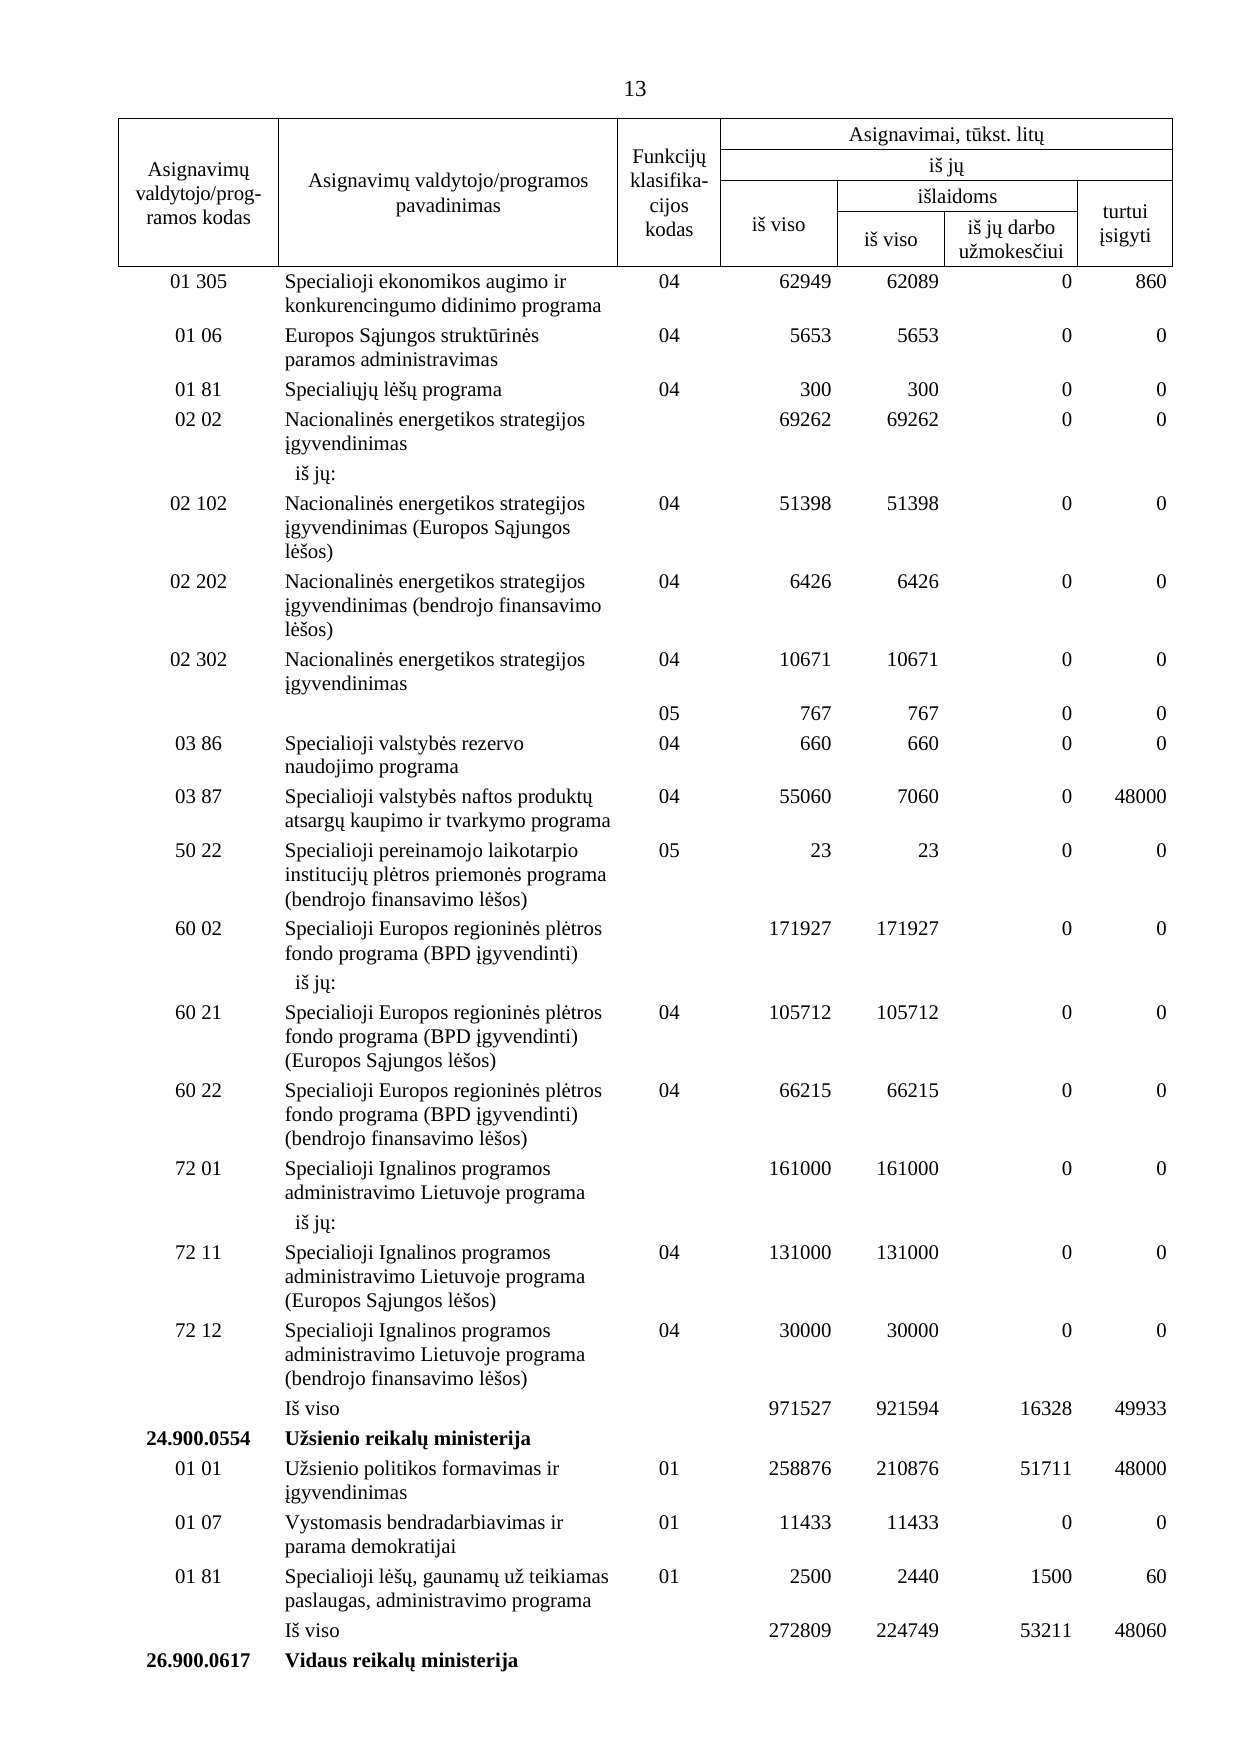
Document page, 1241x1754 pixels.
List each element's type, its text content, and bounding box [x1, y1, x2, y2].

table_cell [720, 1207, 837, 1237]
table_cell 0 [1078, 320, 1172, 374]
table_header Asignavimai, tūkst. litų [721, 119, 1172, 149]
table_cell 0 [1078, 914, 1172, 967]
table_cell 105712 [837, 997, 944, 1075]
table_cell [618, 1423, 720, 1453]
table_cell 23 [720, 835, 837, 913]
table_cell [618, 1645, 720, 1675]
table_cell 01 [618, 1453, 720, 1507]
table_cell Specialioji Ignalinos programos administravimo Lietuvoje programa (bendrojo finansavimo lėšos) [279, 1315, 618, 1393]
table_cell Iš viso [279, 1615, 618, 1645]
table_cell 01 [618, 1561, 720, 1615]
table_cell 69262 [720, 404, 837, 458]
table_cell 04 [618, 267, 720, 320]
table_cell 49933 [1078, 1393, 1172, 1423]
table_cell 04 [618, 566, 720, 644]
table_cell 161000 [720, 1153, 837, 1207]
table_cell 48000 [1078, 781, 1172, 835]
table_cell 04 [618, 644, 720, 698]
table_cell [945, 1645, 1078, 1675]
table_cell Specialioji lėšų, gaunamų už teikiamas paslaugas, administravimo programa [279, 1561, 618, 1615]
table_cell 0 [1078, 1507, 1172, 1561]
table_cell iš jų: [279, 458, 618, 488]
table_cell [1078, 1645, 1172, 1675]
table_cell 04 [618, 1237, 720, 1315]
table_cell Nacionalinės energetikos strategijos įgyvendinimas (bendrojo finansavimo lėšos) [279, 566, 618, 644]
table_cell 0 [945, 404, 1078, 458]
table_cell 0 [1078, 566, 1172, 644]
table_cell 66215 [837, 1075, 944, 1153]
table_cell 03 86 [118, 728, 278, 781]
table_cell iš jų: [279, 1207, 618, 1237]
table_cell [618, 968, 720, 997]
table_cell 0 [945, 914, 1078, 967]
table_cell 210876 [837, 1453, 944, 1507]
table_cell 0 [945, 1075, 1078, 1153]
table_cell Nacionalinės energetikos strategijos įgyvendinimas [279, 644, 618, 698]
table_cell [837, 968, 944, 997]
table_cell [118, 698, 278, 727]
table_cell 0 [945, 698, 1078, 727]
table_cell [618, 1393, 720, 1423]
table_cell 5653 [837, 320, 944, 374]
table_cell 62949 [720, 267, 837, 320]
table_cell 66215 [720, 1075, 837, 1153]
table_cell Specialioji pereinamojo laikotarpio institucijų plėtros priemonės programa (bendrojo finansavimo lėšos) [279, 835, 618, 913]
table_cell 05 [618, 698, 720, 727]
table_cell 0 [1078, 374, 1172, 404]
table_cell 24.900.0554 [118, 1423, 278, 1453]
table_cell 0 [945, 644, 1078, 698]
table_cell 30000 [720, 1315, 837, 1393]
table_cell 02 02 [118, 404, 278, 458]
table_cell 300 [720, 374, 837, 404]
table_cell [618, 1207, 720, 1237]
table_cell Specialiųjų lėšų programa [279, 374, 618, 404]
table_cell turtui įsigyti [1078, 181, 1172, 266]
table_cell [945, 458, 1078, 488]
table_cell 04 [618, 320, 720, 374]
table_cell 72 01 [118, 1153, 278, 1207]
table_cell [720, 968, 837, 997]
table_cell Specialioji ekonomikos augimo ir konkurencingumo didinimo programa [279, 267, 618, 320]
table_cell [618, 404, 720, 458]
table_cell iš viso [838, 212, 944, 266]
table_cell 60 [1078, 1561, 1172, 1615]
table_cell 01 [618, 1507, 720, 1561]
table_cell Vidaus reikalų ministerija [279, 1645, 618, 1675]
table_cell [618, 1153, 720, 1207]
table_cell 51711 [945, 1453, 1078, 1507]
table_cell 0 [1078, 1075, 1172, 1153]
table_cell [945, 1207, 1078, 1237]
table_cell 01 07 [118, 1507, 278, 1561]
table_cell 0 [1078, 835, 1172, 913]
table_cell 971527 [720, 1393, 837, 1423]
table_cell [720, 1423, 837, 1453]
table_cell Užsienio reikalų ministerija [279, 1423, 618, 1453]
table_cell 01 01 [118, 1453, 278, 1507]
table_cell Nacionalinės energetikos strategijos įgyvendinimas (Europos Sąjungos lėšos) [279, 488, 618, 566]
table_cell [118, 1615, 278, 1645]
table_cell 02 302 [118, 644, 278, 698]
table_cell 05 [618, 835, 720, 913]
table_cell Specialioji Europos regioninės plėtros fondo programa (BPD įgyvendinti) (bendrojo finansavimo lėšos) [279, 1075, 618, 1153]
table_cell 69262 [837, 404, 944, 458]
table_cell 660 [720, 728, 837, 781]
table_cell [1078, 968, 1172, 997]
table_cell Iš viso [279, 1393, 618, 1423]
table_cell [618, 1615, 720, 1645]
table_cell 0 [945, 488, 1078, 566]
table_header Asignavimų valdytojo/programos pavadinimas [279, 119, 617, 266]
table_cell 0 [1078, 404, 1172, 458]
table_cell 04 [618, 997, 720, 1075]
table_cell 6426 [720, 566, 837, 644]
table_cell Specialioji valstybės naftos produktų atsargų kaupimo ir tvarkymo programa [279, 781, 618, 835]
table_cell [1078, 1423, 1172, 1453]
table_cell 767 [837, 698, 944, 727]
table_cell Vystomasis bendradarbiavimas ir parama demokratijai [279, 1507, 618, 1561]
table_cell 0 [945, 835, 1078, 913]
table_cell 11433 [837, 1507, 944, 1561]
table_cell 02 202 [118, 566, 278, 644]
table_cell 01 06 [118, 320, 278, 374]
table_cell 258876 [720, 1453, 837, 1507]
table_cell 16328 [945, 1393, 1078, 1423]
table_cell [279, 698, 618, 727]
table_cell 171927 [837, 914, 944, 967]
table_cell [118, 968, 278, 997]
table_cell 921594 [837, 1393, 944, 1423]
table_cell [118, 458, 278, 488]
table_cell 60 02 [118, 914, 278, 967]
table_cell 660 [837, 728, 944, 781]
table_cell 72 11 [118, 1237, 278, 1315]
table_cell 04 [618, 1315, 720, 1393]
table_cell 48060 [1078, 1615, 1172, 1645]
table_cell [1078, 1207, 1172, 1237]
table_cell 224749 [837, 1615, 944, 1645]
table_cell [837, 1207, 944, 1237]
table_cell 01 305 [118, 267, 278, 320]
table_cell [837, 458, 944, 488]
table_cell Specialioji Europos regioninės plėtros fondo programa (BPD įgyvendinti) [279, 914, 618, 967]
table_cell 53211 [945, 1615, 1078, 1645]
table_cell 2500 [720, 1561, 837, 1615]
table_cell iš jų [721, 150, 1172, 180]
table_cell 7060 [837, 781, 944, 835]
table_cell 860 [1078, 267, 1172, 320]
table_header Asignavimų valdytojo/prog-ramos kodas [119, 119, 278, 266]
table_cell 72 12 [118, 1315, 278, 1393]
table_cell 171927 [720, 914, 837, 967]
table_cell 767 [720, 698, 837, 727]
table_cell 04 [618, 374, 720, 404]
table_cell [618, 458, 720, 488]
table_cell 0 [945, 320, 1078, 374]
table_cell 48000 [1078, 1453, 1172, 1507]
table_cell 60 22 [118, 1075, 278, 1153]
table_cell 0 [1078, 1315, 1172, 1393]
table_cell 04 [618, 728, 720, 781]
table_cell [837, 1423, 944, 1453]
table_cell Specialioji Ignalinos programos administravimo Lietuvoje programa [279, 1153, 618, 1207]
table_cell 01 81 [118, 374, 278, 404]
table_cell iš jų: [279, 968, 618, 997]
table_cell Specialioji Ignalinos programos administravimo Lietuvoje programa (Europos Sąjungos lėšos) [279, 1237, 618, 1315]
table_cell 04 [618, 781, 720, 835]
table_cell [118, 1393, 278, 1423]
table_cell 0 [1078, 1153, 1172, 1207]
table_cell 0 [945, 728, 1078, 781]
table_cell 26.900.0617 [118, 1645, 278, 1675]
table_cell iš viso [721, 181, 837, 266]
table_cell 11433 [720, 1507, 837, 1561]
table_cell Europos Sąjungos struktūrinės paramos administravimas [279, 320, 618, 374]
table_cell 105712 [720, 997, 837, 1075]
table_cell 04 [618, 488, 720, 566]
table_cell 62089 [837, 267, 944, 320]
table_cell 51398 [720, 488, 837, 566]
table_cell 30000 [837, 1315, 944, 1393]
table_cell 1500 [945, 1561, 1078, 1615]
table_cell 131000 [837, 1237, 944, 1315]
table_cell 55060 [720, 781, 837, 835]
table_cell 0 [1078, 698, 1172, 727]
table_cell 51398 [837, 488, 944, 566]
table_cell 131000 [720, 1237, 837, 1315]
table_cell 5653 [720, 320, 837, 374]
table_cell [945, 968, 1078, 997]
table_cell Nacionalinės energetikos strategijos įgyvendinimas [279, 404, 618, 458]
table_cell 0 [1078, 644, 1172, 698]
table_cell 10671 [837, 644, 944, 698]
table_cell 2440 [837, 1561, 944, 1615]
table_cell iš jų darbo užmokesčiui [945, 212, 1077, 266]
table_cell [618, 914, 720, 967]
table_cell 0 [945, 566, 1078, 644]
table_cell [1078, 458, 1172, 488]
table_cell 10671 [720, 644, 837, 698]
table_cell 272809 [720, 1615, 837, 1645]
table_cell 0 [945, 374, 1078, 404]
table_cell Specialioji Europos regioninės plėtros fondo programa (BPD įgyvendinti) (Europos Sąjungos lėšos) [279, 997, 618, 1075]
table_cell [945, 1423, 1078, 1453]
table_cell 0 [945, 267, 1078, 320]
table_cell [720, 1645, 837, 1675]
table_cell [118, 1207, 278, 1237]
table_cell 300 [837, 374, 944, 404]
table_cell 04 [618, 1075, 720, 1153]
table_header Funkcijų klasifika-cijos kodas [618, 119, 720, 266]
table_cell 0 [1078, 488, 1172, 566]
table_cell [837, 1645, 944, 1675]
table_cell 02 102 [118, 488, 278, 566]
table_cell 0 [945, 1315, 1078, 1393]
table_cell Specialioji valstybės rezervo naudojimo programa [279, 728, 618, 781]
table_cell 6426 [837, 566, 944, 644]
table_cell 0 [945, 1153, 1078, 1207]
table_cell [720, 458, 837, 488]
table_cell 03 87 [118, 781, 278, 835]
table_cell 0 [1078, 1237, 1172, 1315]
table_cell 0 [945, 1507, 1078, 1561]
table_cell 50 22 [118, 835, 278, 913]
table_cell išlaidoms [838, 181, 1077, 211]
table_cell 01 81 [118, 1561, 278, 1615]
table_cell 0 [945, 1237, 1078, 1315]
table_cell 0 [945, 997, 1078, 1075]
table_cell 60 21 [118, 997, 278, 1075]
table_cell 161000 [837, 1153, 944, 1207]
table_cell 0 [1078, 728, 1172, 781]
table_cell Užsienio politikos formavimas ir įgyvendinimas [279, 1453, 618, 1507]
table_cell 0 [945, 781, 1078, 835]
table_cell 0 [1078, 997, 1172, 1075]
table_cell 23 [837, 835, 944, 913]
